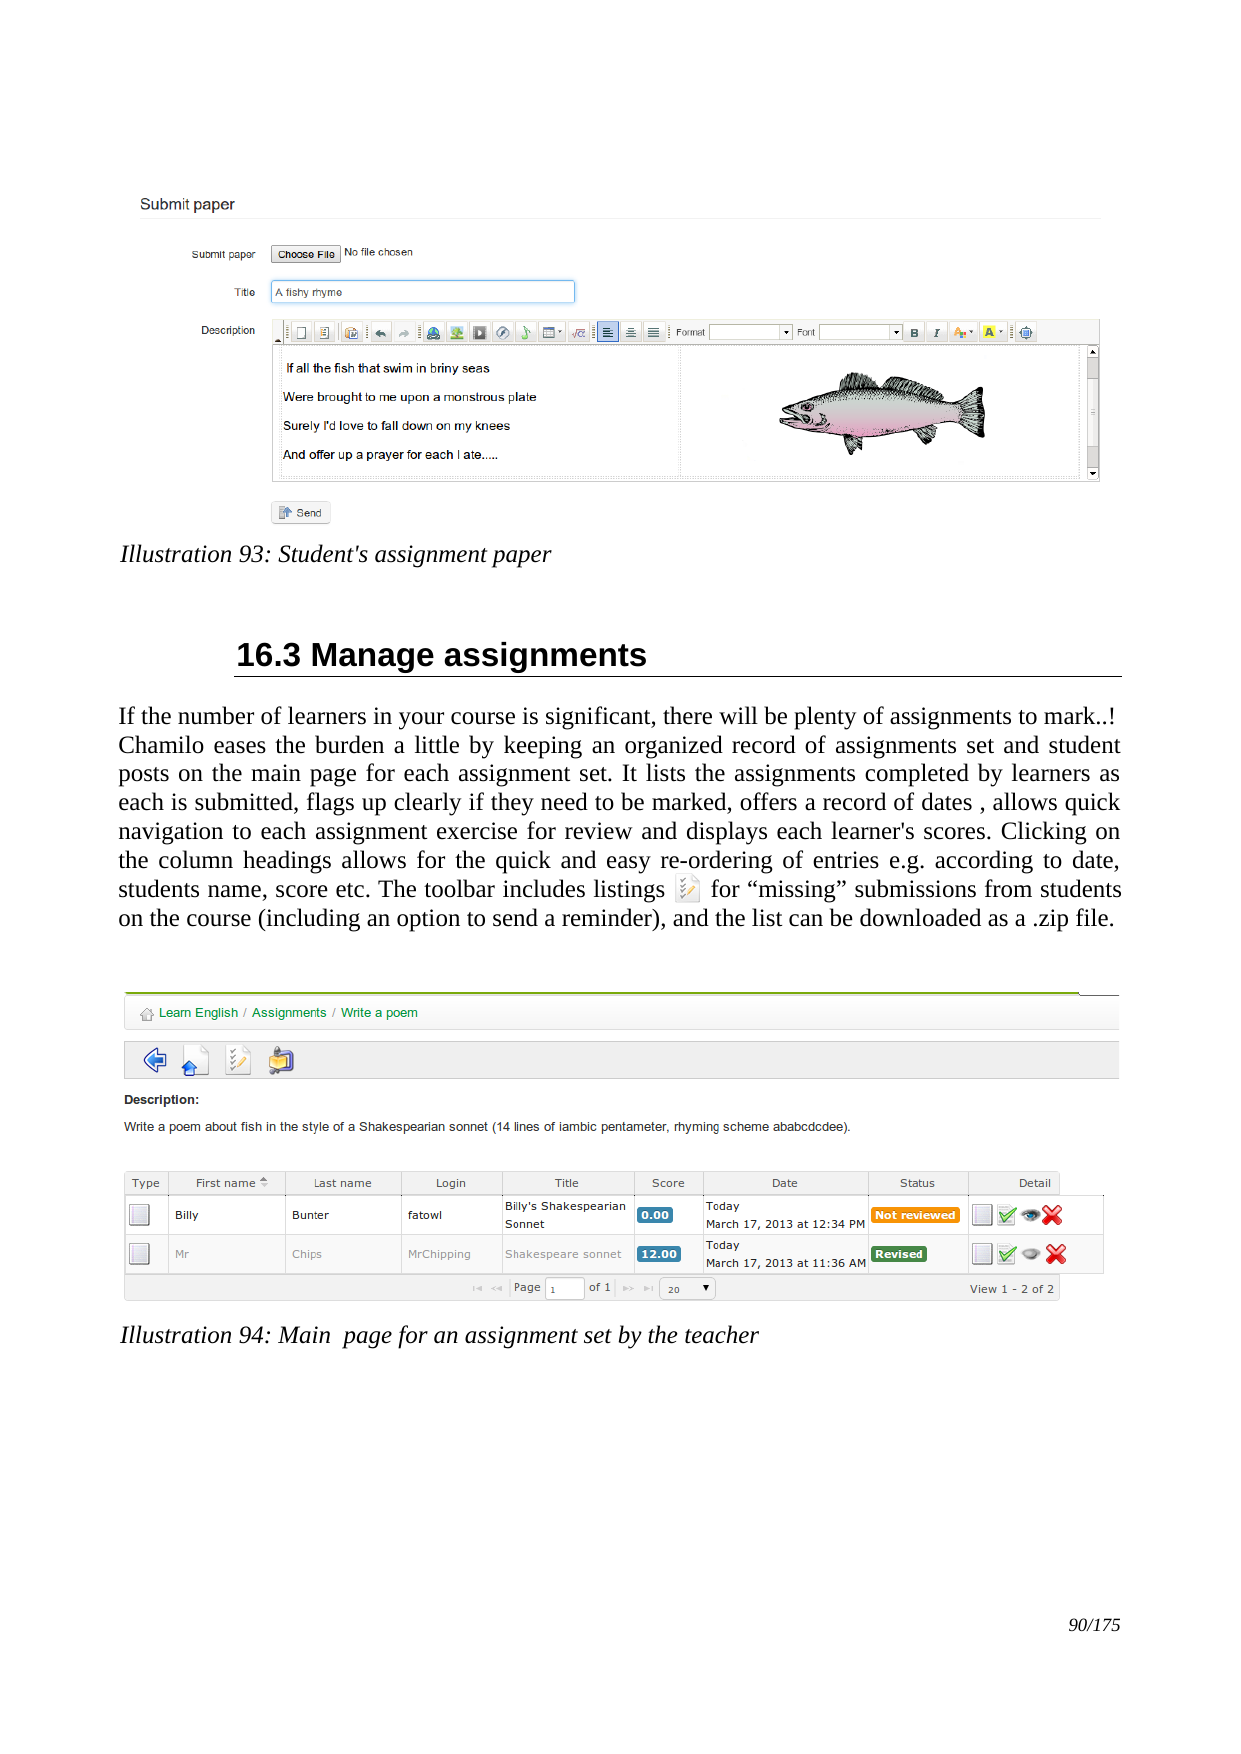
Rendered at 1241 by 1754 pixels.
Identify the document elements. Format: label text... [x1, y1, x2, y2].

text Illustration 94: Main page for an assignment set by the teacher [120, 1321, 1120, 1349]
text Illustration 93: Student's assignment paper [120, 540, 1120, 568]
subtitle Manage assignments [234, 635, 1122, 676]
picture [119, 186, 1124, 540]
text If the number of learners in your course is significant, there will be plenty of assignments to mark..! [118, 701, 1122, 730]
text Chamilo eases the burden a little by keeping an organized record of assignments set and student posts on the main page for each assignment set. It lists the assignments completed by learners as each is submitted, flags up clearly if they need to be marked, offers a record of dates , allows quick navigation to each assignment exercise for review and displays each learner's scores. Clicking on the column headings allows for the quick and easy re-ordering of entries e.g. according to date, students name, score etc. The toolbar includes listings for “missing” submissions from students on the course (including an option to send a reminder), and the list can be downloaded as a .zip file. [118, 730, 1122, 932]
text [120, 974, 1120, 992]
picture [673, 873, 703, 903]
picture [115, 992, 1120, 1321]
